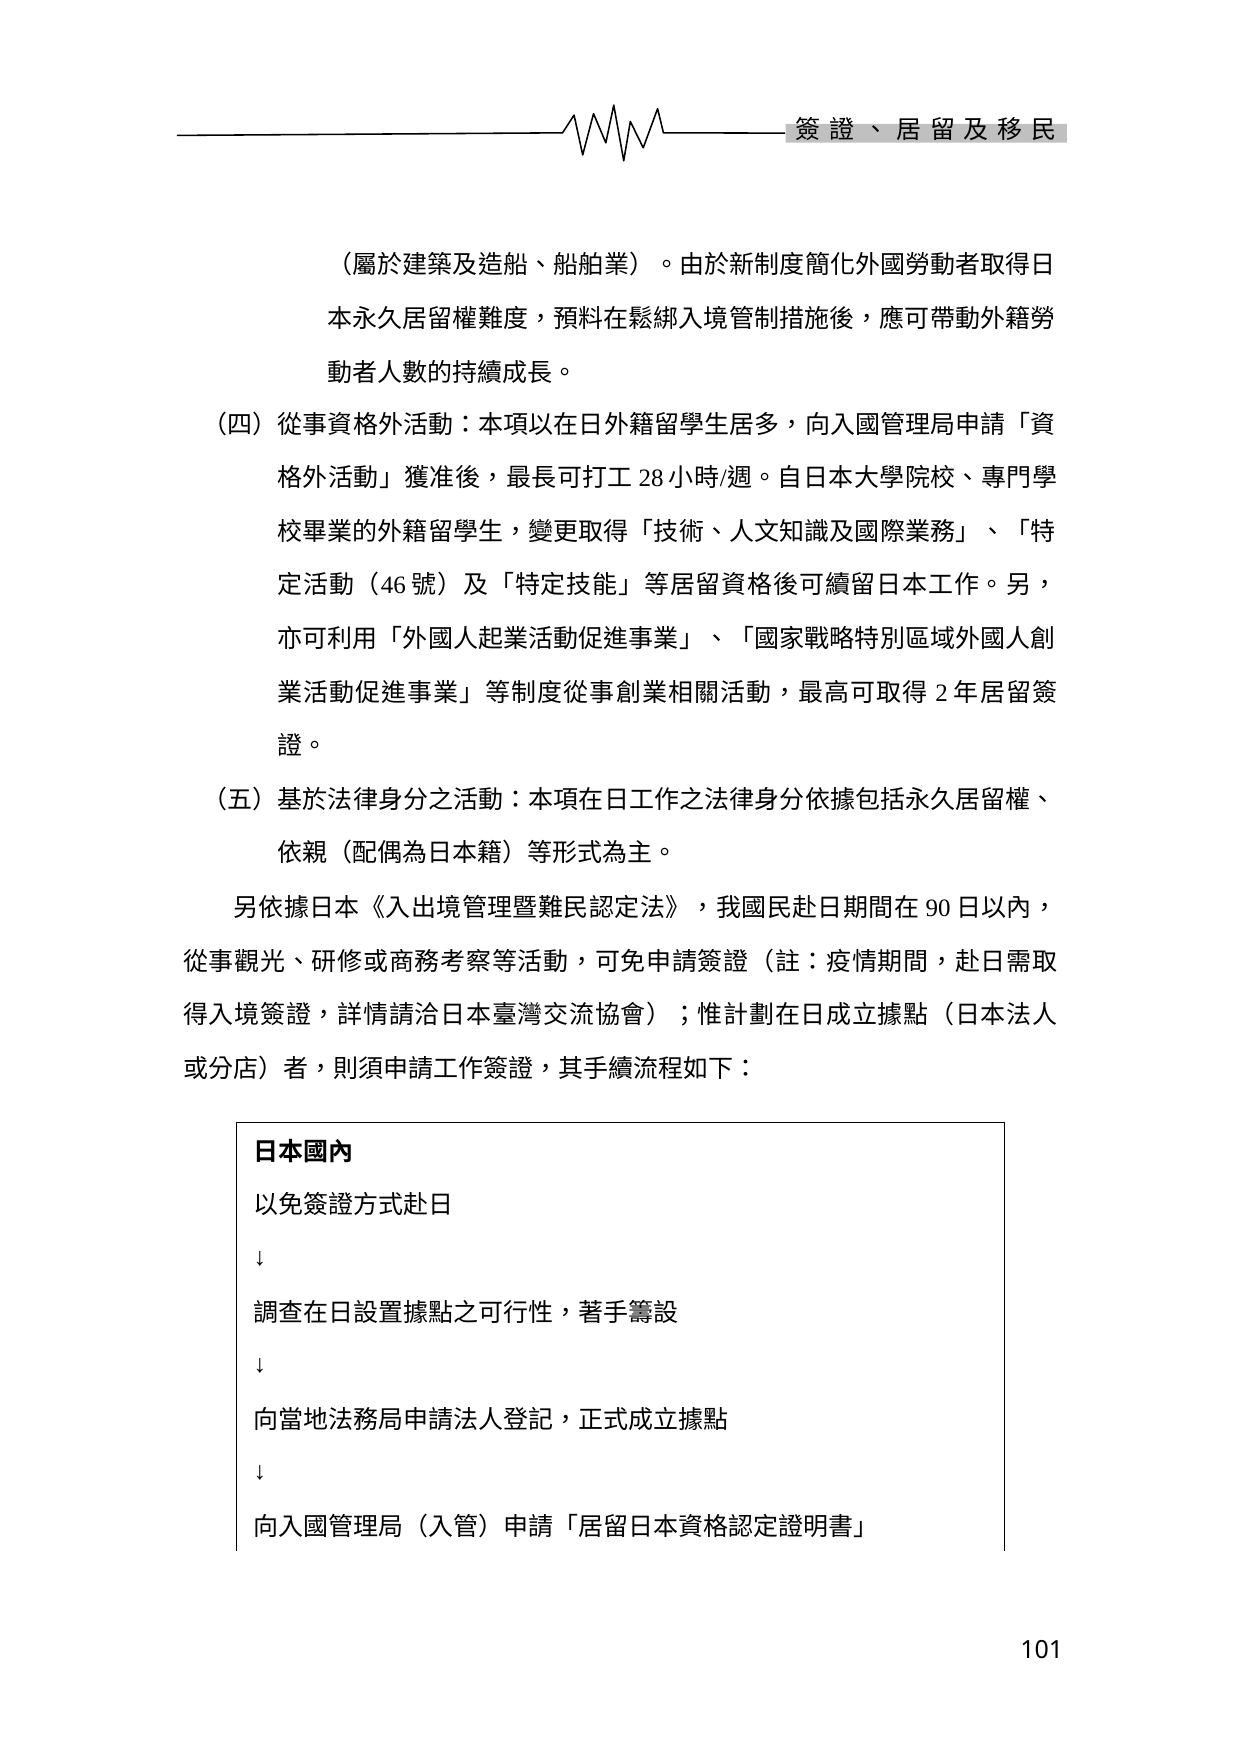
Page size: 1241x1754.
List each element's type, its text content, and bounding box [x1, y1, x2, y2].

text 另依據日本《入出境管理暨難民認定法》，我國民赴日期間在90日以內，從事觀光、研修或商務考察等活動，可免申請簽證（註：疫情期間，赴日需取得入境簽證，詳情請洽日本臺灣交流協會）；惟計劃在日成立據點（日本法人或分店）者，則須申請工作簽證，其手續流程如下： [183, 879, 1057, 1093]
table_cell ↓ [237, 1230, 1004, 1283]
table_cell ↓ [237, 1337, 1004, 1390]
table_cell ↓ [237, 1444, 1004, 1497]
text （屬於建築及造船、船舶業）。由於新制度簡化外國勞動者取得日本永久居留權難度，預料在鬆綁入境管制措施後，應可帶動外籍勞動者人數的持續成長。 [327, 236, 1057, 397]
table_cell 向當地法務局申請法人登記，正式成立據點 [237, 1390, 1004, 1444]
table_header 日本國內 [237, 1123, 1004, 1176]
table_cell 以免簽證方式赴日 [237, 1176, 1004, 1230]
text （四）從事資格外活動：本項以在日外籍留學生居多，向入國管理局申請「資格外活動」獲准後，最長可打工28小時/週。自日本大學院校、專門學校畢業的外籍留學生，變更取得「技術、人文知識及國際業務」、「特定活動（46號）及「特定技能」等居留資格後可續留日本工作。​另，亦可利用「外國人起業活動促進事業」、「國家戰略特別區域外國人創業活動促進事業」等制度從事創業相關活動，最高可取得2年居留簽證。 [202, 397, 1057, 772]
text （五）基於法律身分之活動：本項在日工作之法律身分依據包括永久居留權、依親（配偶為日本籍）等形式為主。 [202, 772, 1057, 879]
table_cell 調查在日設置據點之可行性，著手籌設 [237, 1283, 1004, 1337]
table_cell 向入國管理局（入管）申請「居留日本資格認定證明書」 [237, 1498, 1004, 1551]
